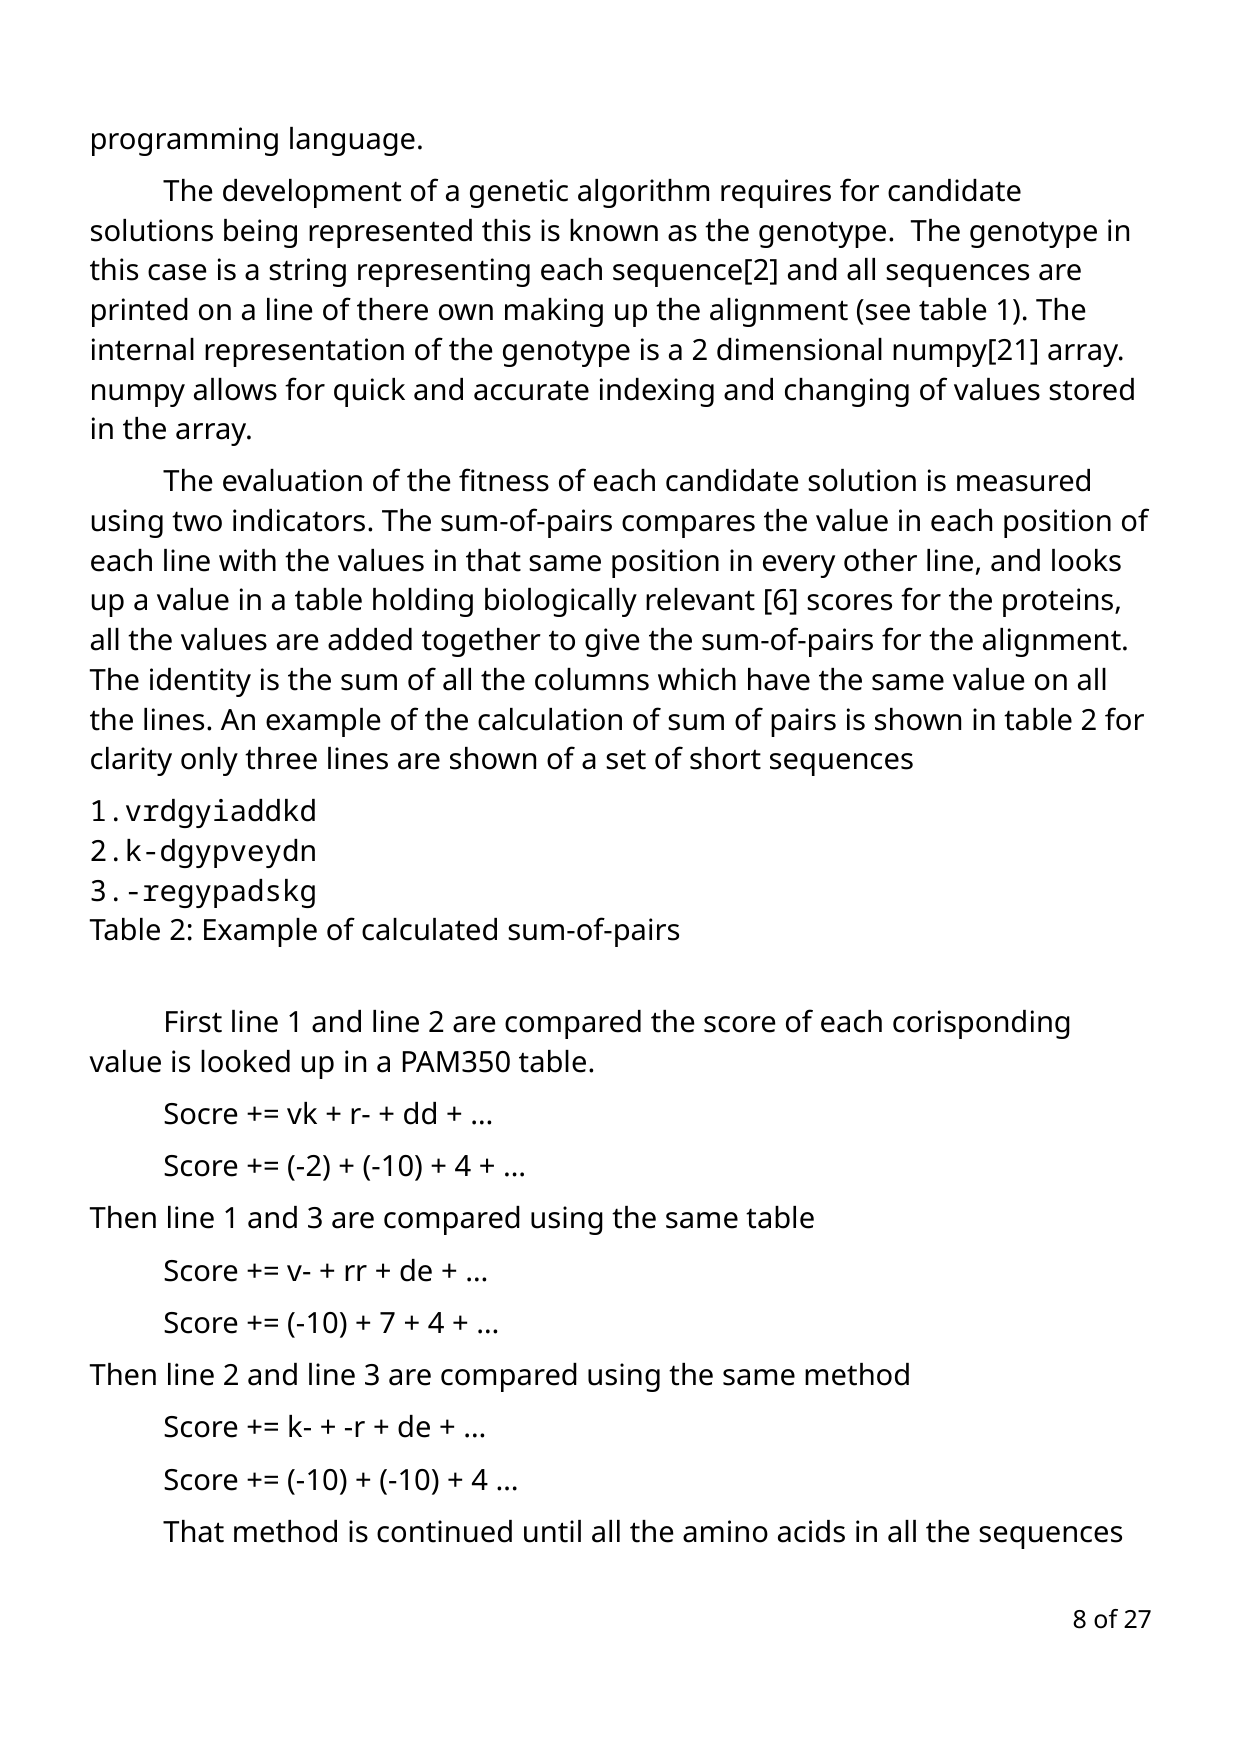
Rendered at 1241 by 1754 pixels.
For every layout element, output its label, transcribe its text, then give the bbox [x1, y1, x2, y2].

text Then line 1 and 3 are compared using the same table [89, 1198, 1152, 1237]
text First line 1 and line 2 are compared the score of each corisponding value is looked up in a PAM350 table. [89, 1002, 1152, 1081]
text The development of a genetic algorithm requires for candidate solutions being represented this is known as the genotype. The genotype in this case is a string representing each sequence[2] and all sequences are printed on a line of there own making up the alignment (see table 1). The internal representation of the genotype is a 2 dimensional numpy[21] array. numpy allows for quick and accurate indexing and changing of values stored in the array. [89, 170, 1152, 448]
text programming language. [89, 118, 1152, 158]
text Score += v- + rr + de + … [89, 1250, 1152, 1290]
text Then line 2 and line 3 are compared using the same method [89, 1354, 1152, 1394]
text Score += (-10) + (-10) + 4 … [89, 1459, 1152, 1498]
text The evaluation of the fitness of each candidate solution is measured using two indicators. The sum-of-pairs compares the value in each position of each line with the values in that same position in every other line, and looks up a value in a table holding biologically relevant [6] scores for the proteins, all the values are added together to give the sum-of-pairs for the alignment. The identity is the sum of all the columns which have the same value on all the lines. An example of the calculation of sum of pairs is shown in table 2 for clarity only three lines are shown of a set of short sequences [89, 461, 1152, 778]
text Socre += vk + r- + dd + … [89, 1093, 1152, 1133]
text That method is continued until all the amino acids in all the sequences [89, 1511, 1152, 1551]
table_header 1.vrdgyiaddkd 2.k-dgypveydn 3.-regypadskg [89, 791, 1152, 910]
text Score += (-10) + 7 + 4 + … [89, 1302, 1152, 1342]
text Score += (-2) + (-10) + 4 + … [89, 1146, 1152, 1185]
text Score += k- + -r + de + … [89, 1407, 1152, 1446]
table_cell Table 2: Example of calculated sum-of-pairs [89, 910, 1152, 949]
